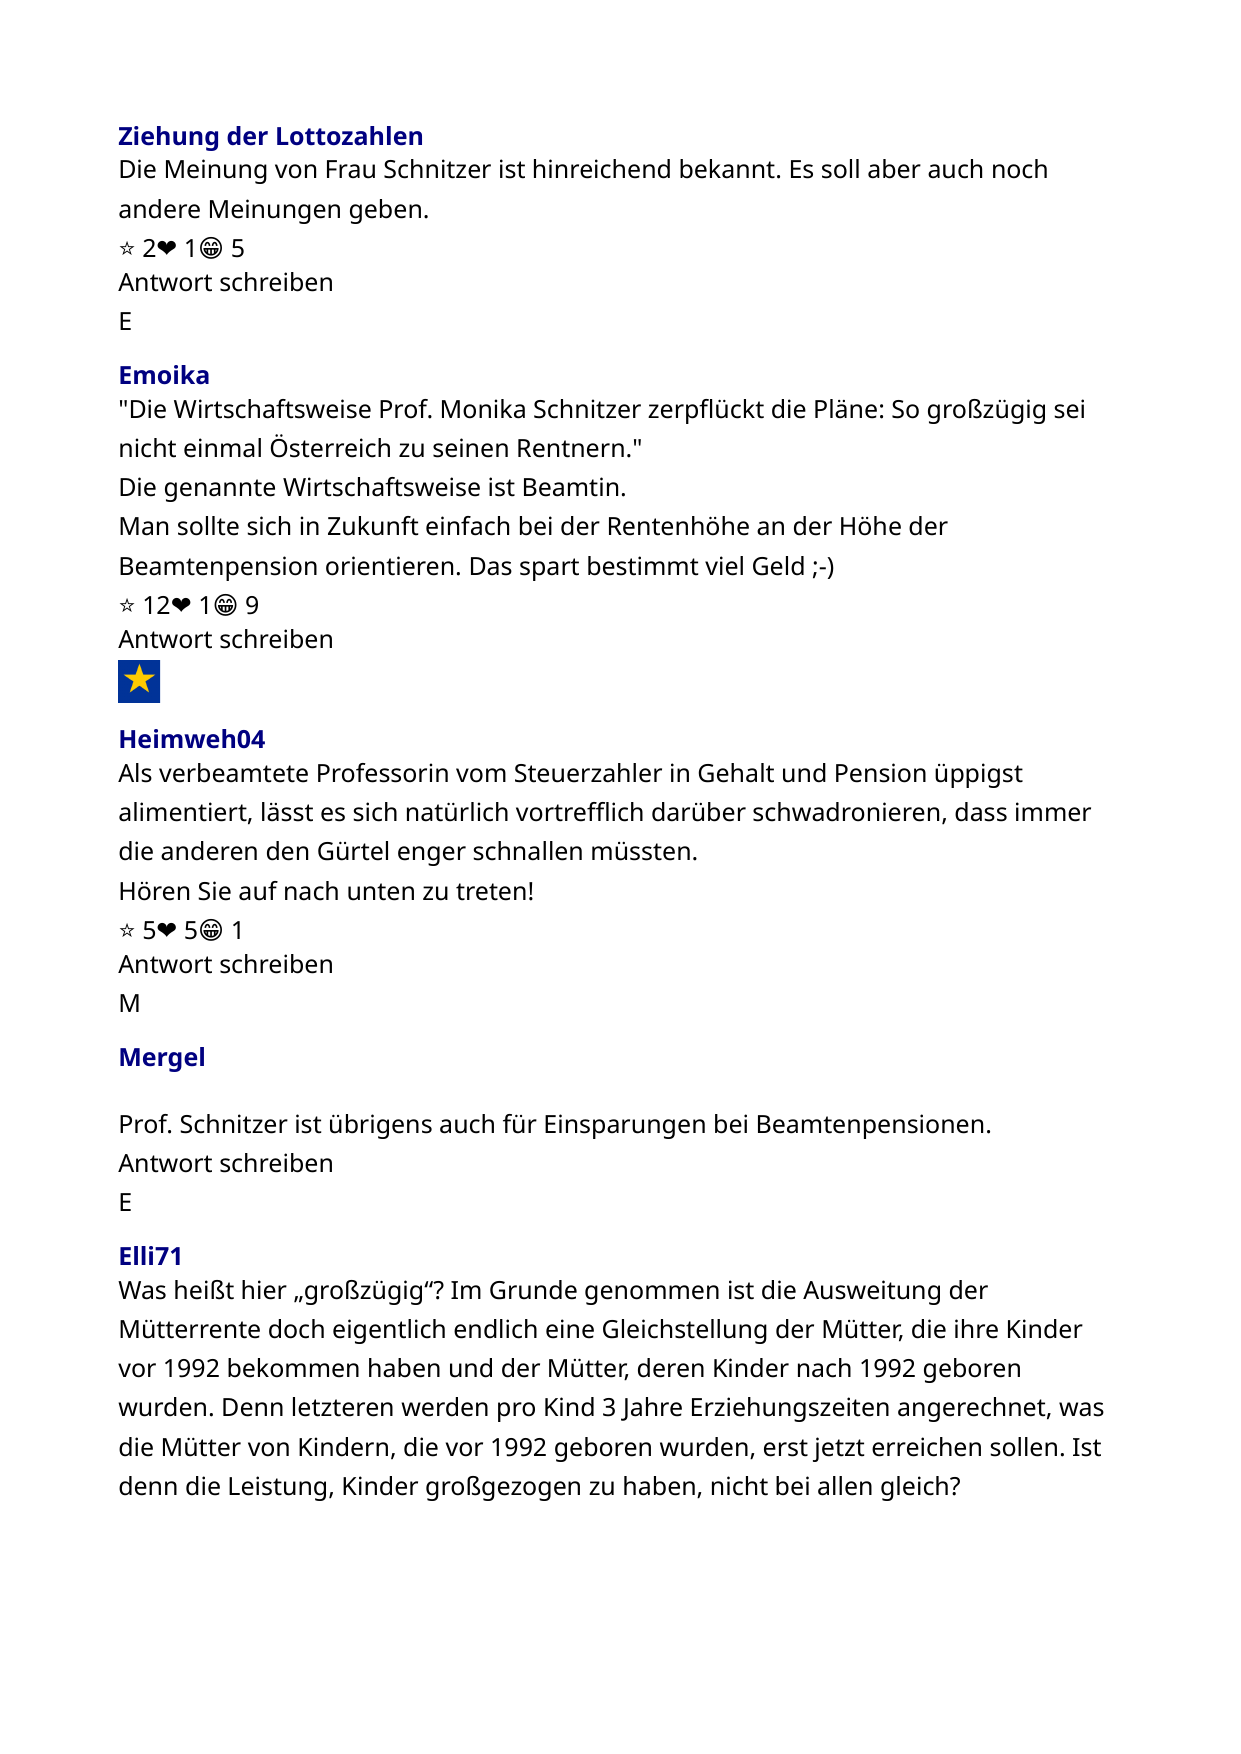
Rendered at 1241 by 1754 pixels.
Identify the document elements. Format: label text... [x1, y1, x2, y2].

subtitle Emoika [118, 357, 1122, 392]
text Antwort schreiben [118, 264, 1122, 299]
text Antwort schreiben [118, 946, 1122, 981]
text ⭐️ 5❤️ 5😁 1 [118, 912, 1122, 946]
text Hören Sie auf nach unten zu treten! [118, 873, 1122, 907]
subtitle Elli71 [118, 1238, 1122, 1273]
text Die genannte Wirtschaftsweise ist Beamtin. [118, 470, 1122, 504]
text M [118, 986, 1122, 1020]
text Man sollte sich in Zukunft einfach bei der Rentenhöhe an der Höhe der Beamtenpension orientieren. Das spart bestimmt viel Geld ;-) [118, 509, 1122, 582]
text ⭐️ 2❤️ 1😁 5 [118, 231, 1122, 264]
text E [118, 304, 1122, 338]
subtitle Heimweh04 [118, 722, 1122, 756]
text Was heißt hier „großzügig“? Im Grunde genommen ist die Ausweitung der Mütterrente doch eigentlich endlich eine Gleichstellung der Mütter, die ihre Kinder vor 1992 bekommen haben und der Mütter, deren Kinder nach 1992 geboren wurden. Denn letzteren werden pro Kind 3 Jahre Erziehungszeiten angerechnet, was die Mütter von Kindern, die vor 1992 geboren wurden, erst jetzt erreichen sollen. Ist denn die Leistung, Kinder großgezogen zu haben, nicht bei allen gleich? [118, 1273, 1122, 1502]
text ⭐️ 12❤️ 1😁 9 [118, 587, 1122, 621]
text Prof. Schnitzer ist übrigens auch für Einsparungen bei Beamtenpensionen. [118, 1106, 1122, 1141]
text E [118, 1185, 1122, 1219]
subtitle Mergel [118, 1039, 1122, 1073]
picture [118, 660, 161, 703]
text "Die Wirtschaftsweise Prof. Monika Schnitzer zerpflückt die Pläne: So großzügig sei nicht einmal Österreich zu seinen Rentnern." [118, 392, 1122, 465]
text Die Meinung von Frau Schnitzer ist hinreichend bekannt. Es soll aber auch noch andere Meinungen geben. [118, 152, 1122, 225]
text Antwort schreiben [118, 1146, 1122, 1180]
text Antwort schreiben [118, 621, 1122, 656]
subtitle Ziehung der Lottozahlen [118, 118, 1122, 152]
text Als verbeamtete Professorin vom Steuerzahler in Gehalt und Pension üppigst alimentiert, lässt es sich natürlich vortrefflich darüber schwadronieren, dass immer die anderen den Gürtel enger schnallen müssten. [118, 756, 1122, 868]
